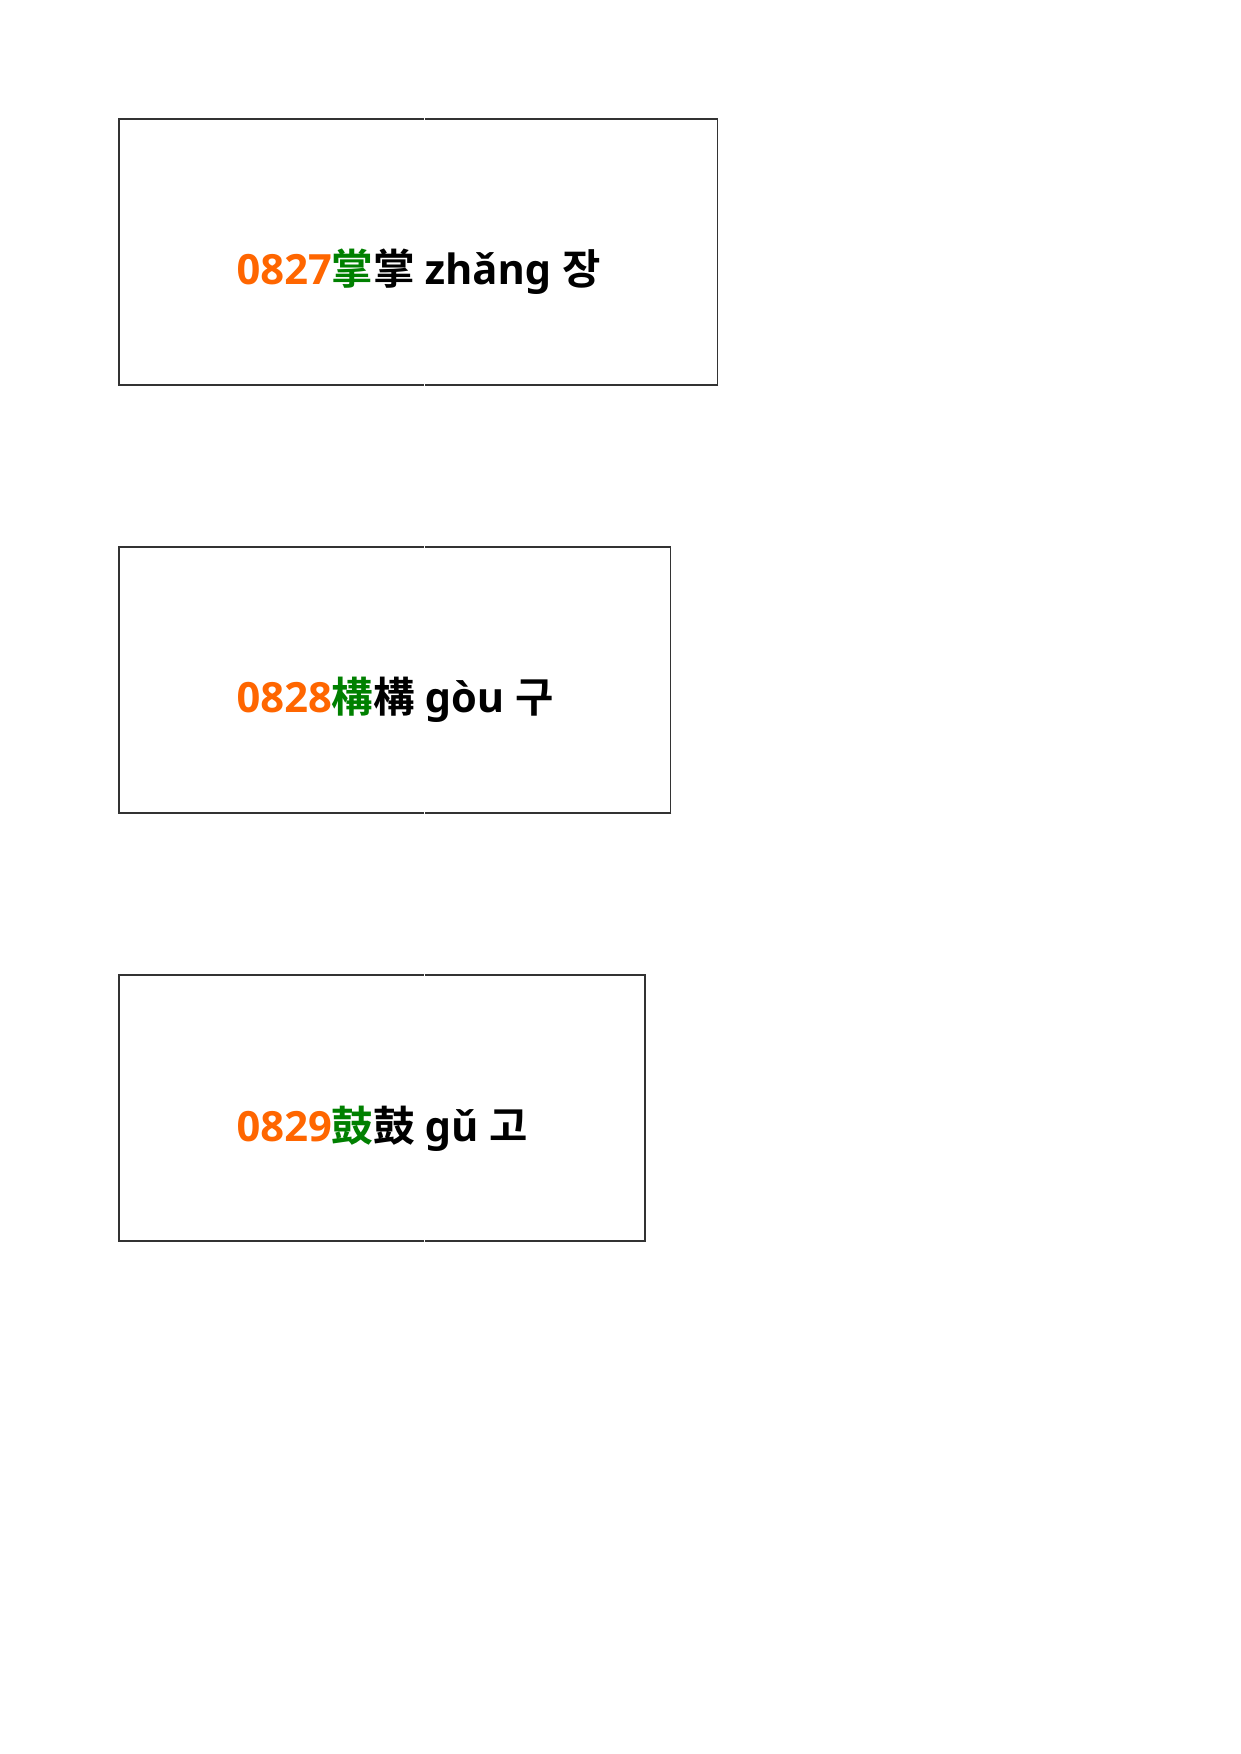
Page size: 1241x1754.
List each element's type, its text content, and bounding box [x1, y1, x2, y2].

text 0828構構 gòu 구 [120, 547, 670, 813]
text [671, 546, 1122, 814]
text 0829鼓鼓 gǔ 고 [120, 975, 644, 1241]
text 0827掌掌 zhǎng 장 [120, 119, 717, 385]
text [718, 118, 1122, 386]
text [646, 974, 1122, 1242]
